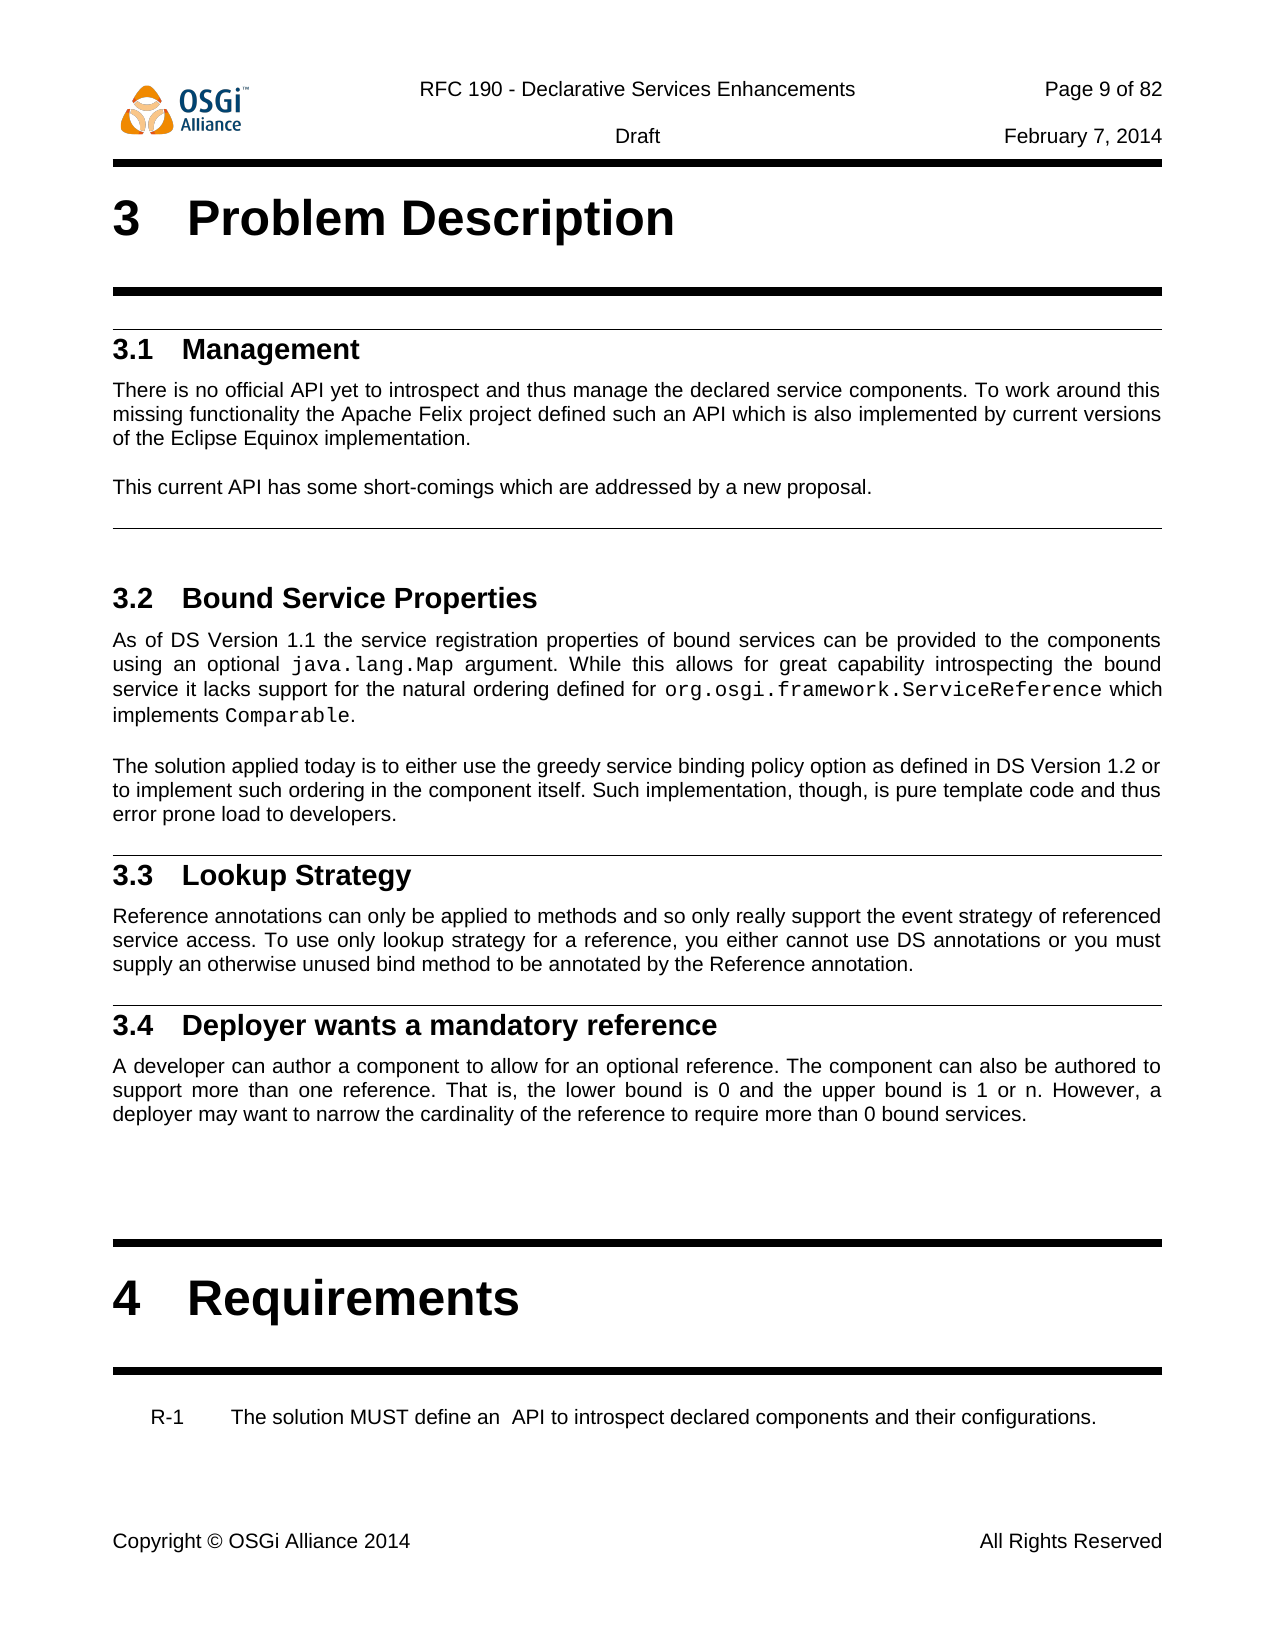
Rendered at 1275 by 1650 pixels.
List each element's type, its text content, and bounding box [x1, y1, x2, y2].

text The solution applied today is to either use the greedy service binding policy option as defined in DS Version 1.2 or to implement such ordering in the component itself. Such implementation, though, is pure template code and thus error prone load to developers. [112, 754, 1162, 826]
text A developer can author a component to allow for an optional reference. The component can also be authored to support more than one reference. That is, the lower bound is 0 and the upper bound is 1 or n. However, a deployer may want to narrow the cardinality of the reference to require more than 0 bound services. [112, 1054, 1162, 1126]
subtitle Requirements [112, 1240, 1162, 1375]
picture [113, 78, 257, 142]
subtitle Management [112, 330, 1162, 366]
text Reference annotations can only be applied to methods and so only really support the event strategy of referenced service access. To use only lookup strategy for a reference, you either cannot use DS annotations or you must supply an otherwise unused bind method to be annotated by the Reference annotation. [112, 904, 1162, 976]
text This current API has some short-comings which are addressed by a new proposal. [112, 475, 1162, 499]
subtitle Bound Service Properties [112, 578, 1162, 615]
text There is no official API yet to introspect and thus manage the declared service components. To work around this missing functionality the Apache Felix project defined such an API which is also implemented by current versions of the Eclipse Equinox implementation. [112, 378, 1162, 450]
subtitle Problem Description [112, 160, 1162, 296]
list The solution MUST define an API to introspect declared components and their configurations. [150, 1404, 1162, 1428]
subtitle Lookup Strategy [112, 856, 1162, 892]
text As of DS Version 1.1 the service registration properties of bound services can be provided to the components using an optional java.lang.Map argument. While this allows for great capability introspecting the bound service it lacks support for the natural ordering defined for org.osgi.framework.ServiceReference which implements Comparable. [112, 627, 1162, 729]
subtitle Deployer wants a mandatory reference [112, 1006, 1162, 1042]
